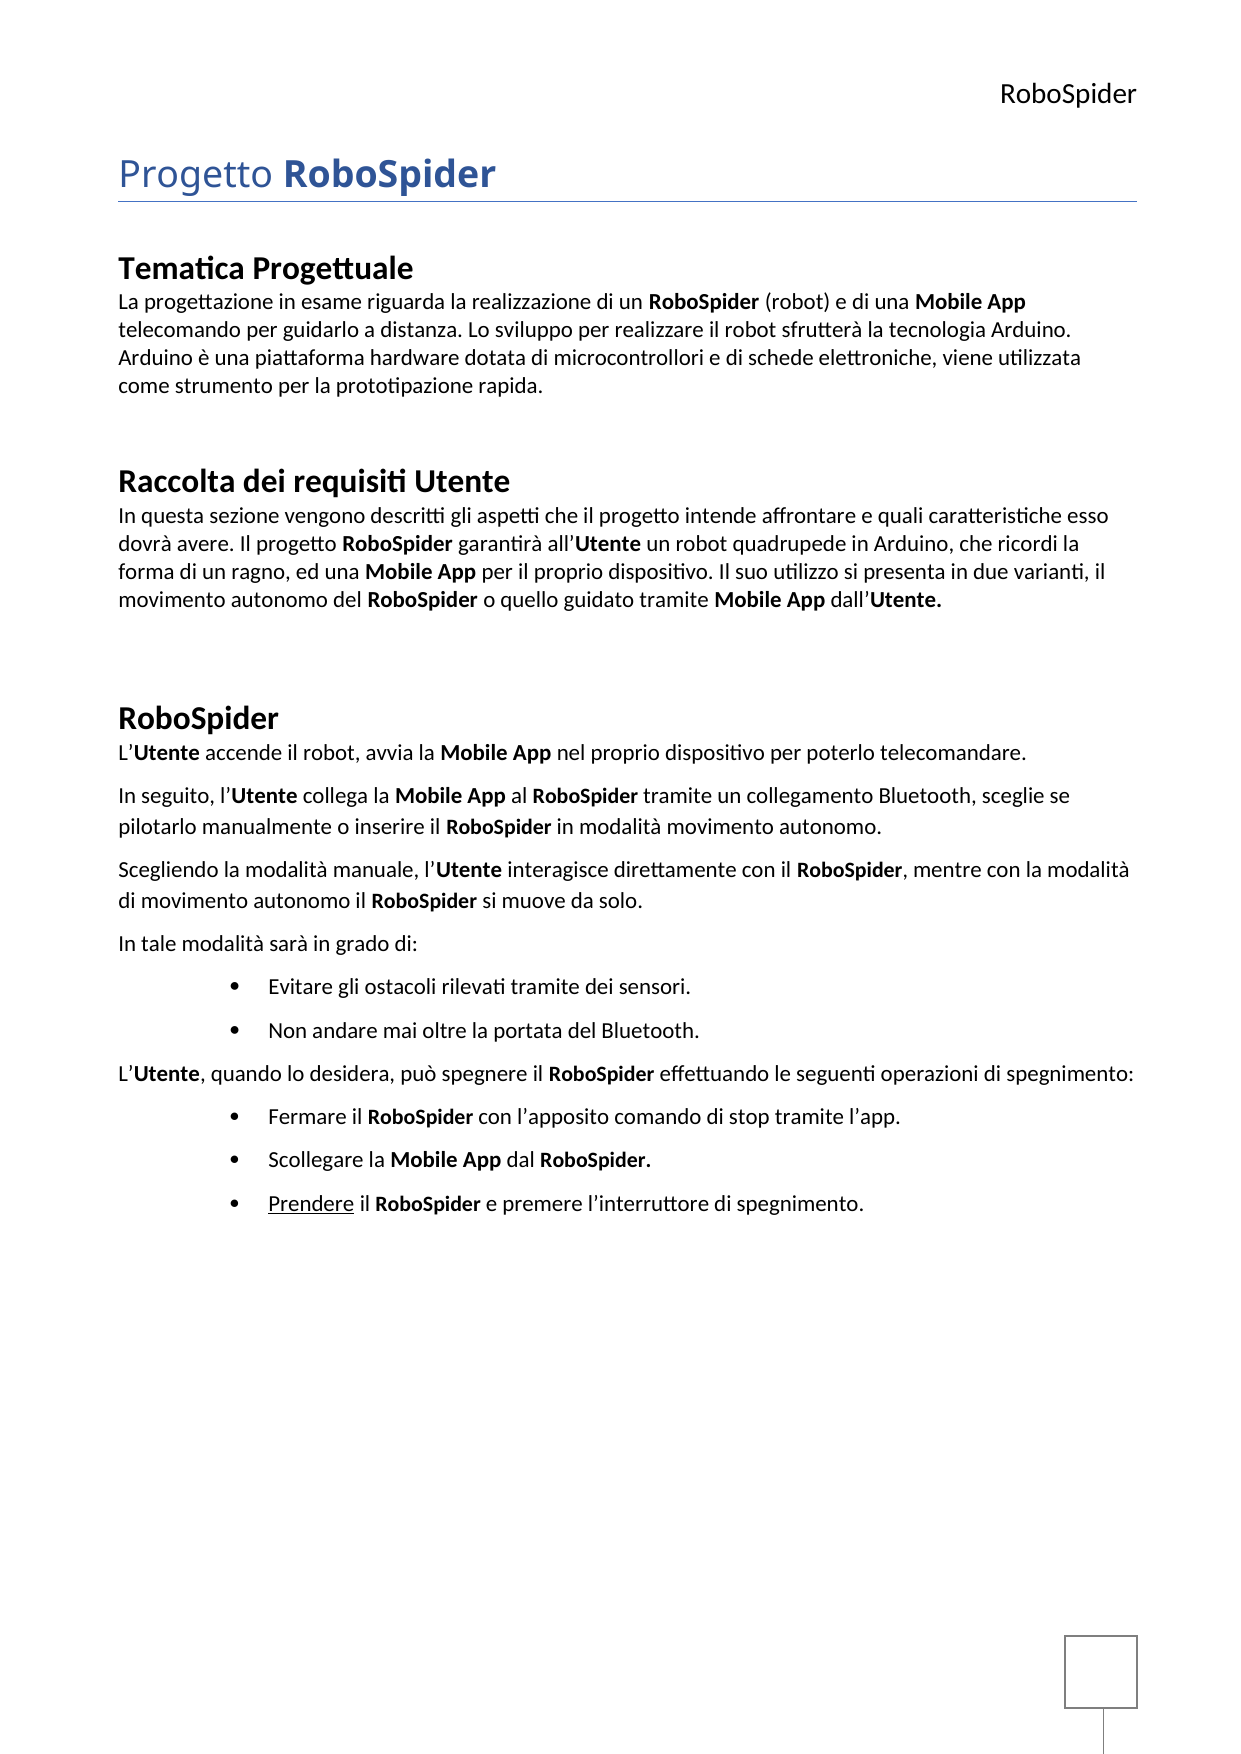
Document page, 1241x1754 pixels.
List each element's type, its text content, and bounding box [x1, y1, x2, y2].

text L’Utente accende il robot, avvia la Mobile App nel proprio dispositivo per poterlo telecomandare. [118, 738, 1137, 766]
text In seguito, l’Utente collega la Mobile App al RoboSpider tramite un collegamento Bluetooth, sceglie se pilotarlo manualmente o inserire il RoboSpider in modalità movimento autonomo. [118, 781, 1137, 840]
list Scollegare la Mobile App dal RoboSpider. [231, 1145, 1137, 1173]
text La progettazione in esame riguarda la realizzazione di un RoboSpider (robot) e di una Mobile App telecomando per guidarlo a distanza. Lo sviluppo per realizzare il robot sfrutterà la tecnologia Arduino. [118, 287, 1137, 343]
text In questa sezione vengono descritti gli aspetti che il progetto intende affrontare e quali caratteristiche esso dovrà avere. Il progetto RoboSpider garantirà all’Utente un robot quadrupede in Arduino, che ricordi la forma di un ragno, ed una Mobile App per il proprio dispositivo. Il suo utilizzo si presenta in due varianti, il movimento autonomo del RoboSpider o quello guidato tramite Mobile App dall’Utente. [118, 501, 1137, 613]
text Arduino è una piattaforma hardware dotata di microcontrollori e di schede elettroniche, viene utilizzata come strumento per la prototipazione rapida. [118, 343, 1137, 399]
text Raccolta dei requisiti Utente [118, 461, 1137, 501]
list Fermare il RoboSpider con l’apposito comando di stop tramite l’app. [231, 1102, 1137, 1130]
text Scegliendo la modalità manuale, l’Utente interagisce direttamente con il RoboSpider, mentre con la modalità di movimento autonomo il RoboSpider si muove da solo. [118, 855, 1137, 914]
subtitle Progetto RoboSpider [118, 148, 1137, 201]
list Prendere il RoboSpider e premere l’interruttore di spegnimento. [231, 1189, 1137, 1217]
list Evitare gli ostacoli rilevati tramite dei sensori. [231, 972, 1137, 1001]
text L’Utente, quando lo desidera, può spegnere il RoboSpider effettuando le seguenti operazioni di spegnimento: [118, 1059, 1137, 1087]
text RoboSpider [118, 697, 1137, 738]
list Non andare mai oltre la portata del Bluetooth. [231, 1016, 1137, 1044]
text In tale modalità sarà in grado di: [118, 929, 1137, 957]
text Tematica Progettuale [118, 247, 1137, 287]
